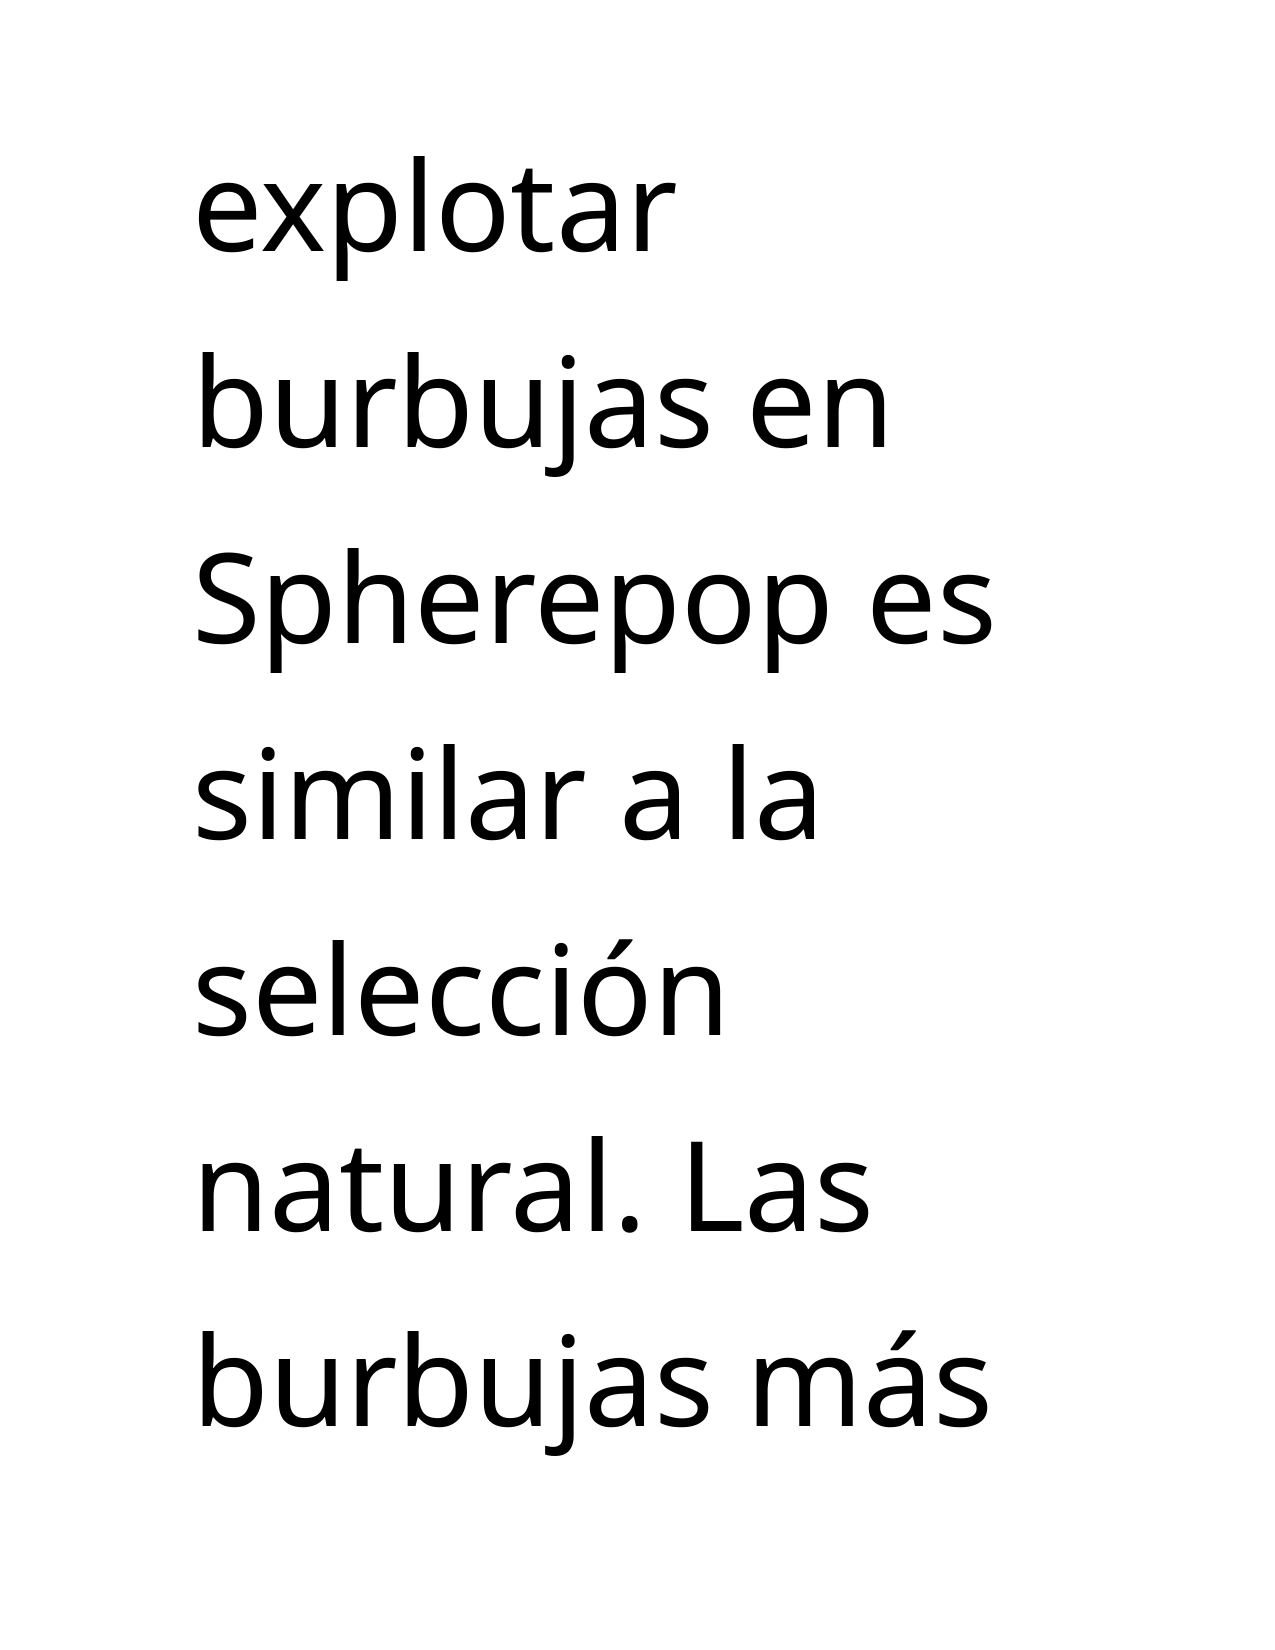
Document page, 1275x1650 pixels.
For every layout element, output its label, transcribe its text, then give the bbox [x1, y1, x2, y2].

list explotar burbujas en Spherepop es similar a la selección natural. Las burbujas más [162, 118, 1157, 1463]
